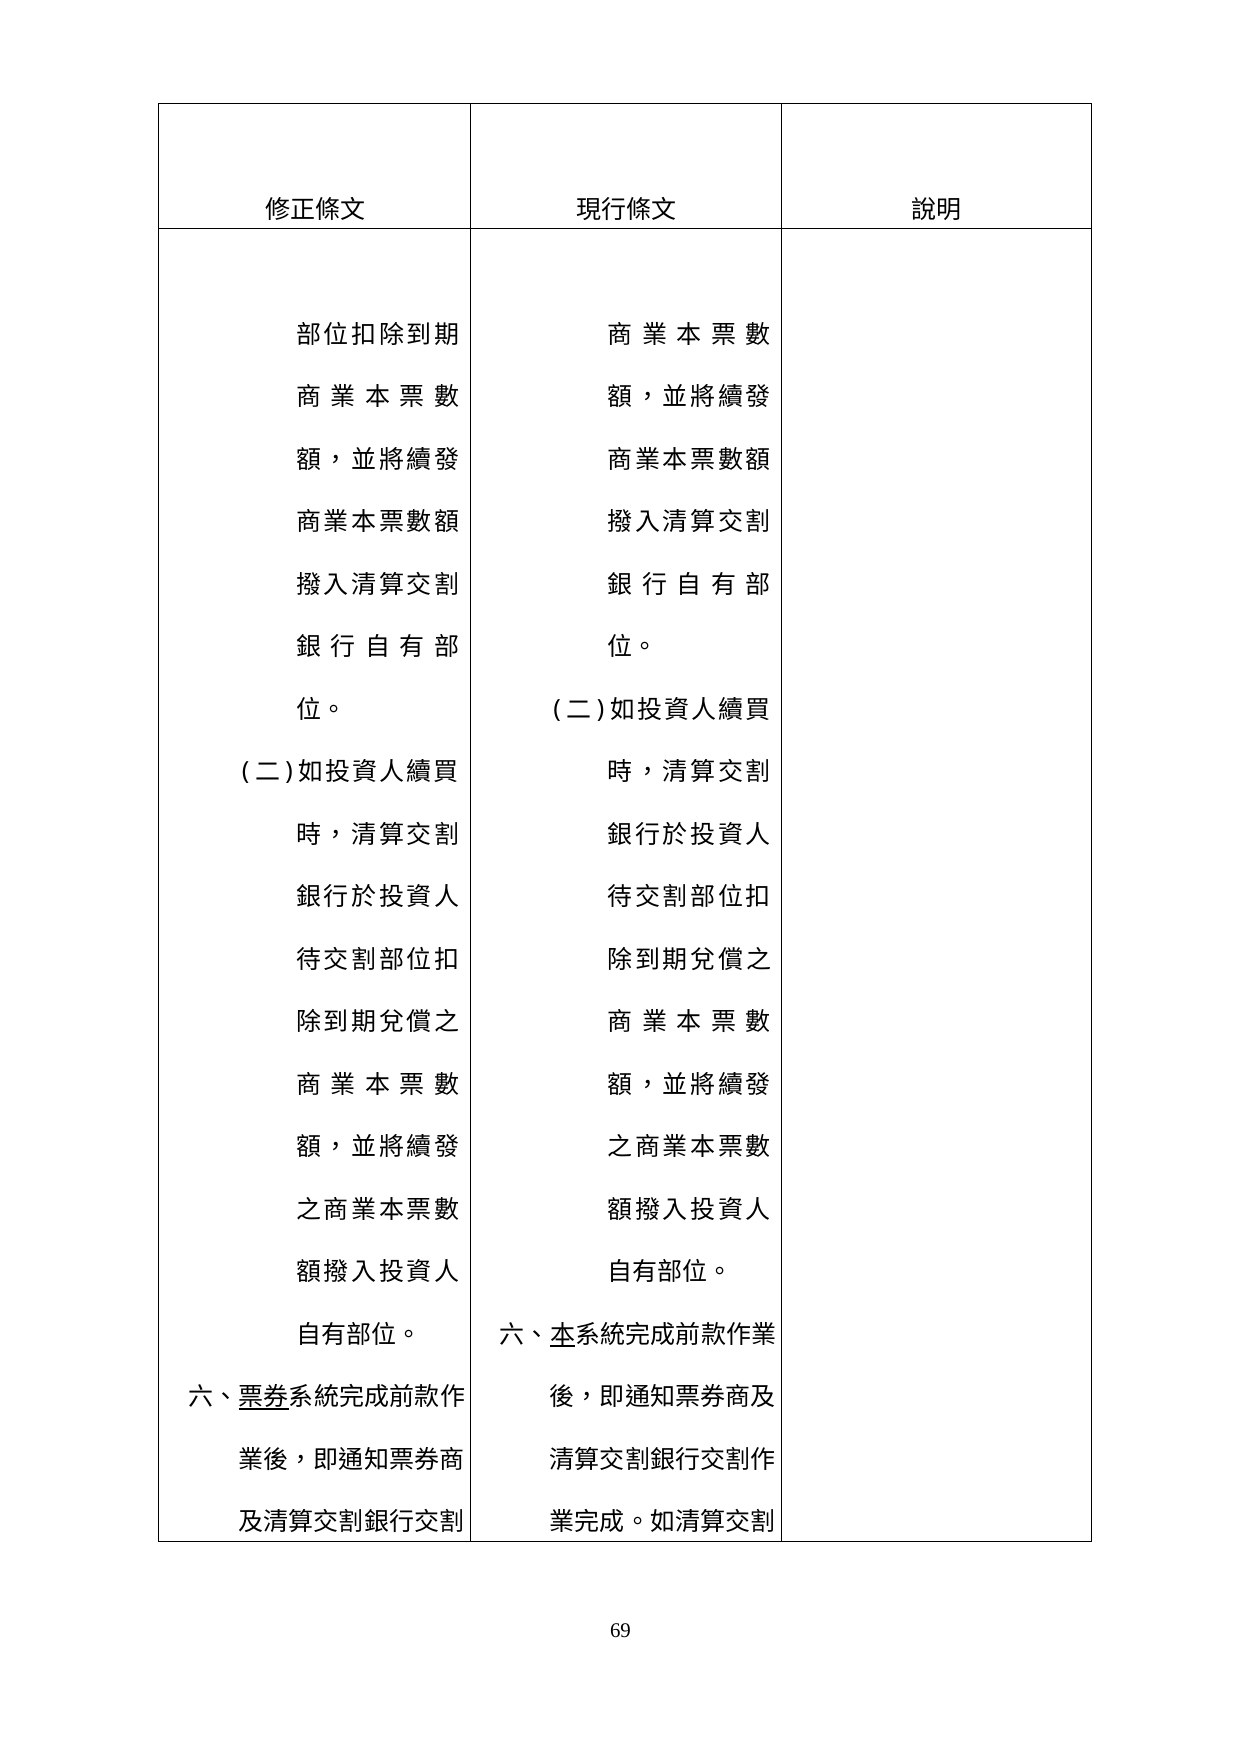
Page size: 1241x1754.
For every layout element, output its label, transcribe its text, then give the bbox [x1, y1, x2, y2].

table_header 修正條文 [159, 104, 470, 228]
table_cell 部位扣除到期商業本票數額，並將續發商業本票數額撥入清算交割銀行自有部位。 (二)如投資人續買時，清算交割銀行於投資人待交割部位扣除到期兌償之商業本票數額，並將續發之商業本票數額撥入投資人自有部位。 六、票券系統完成前款作業後，即通知票券商及清算交割銀行交割 [159, 229, 470, 1541]
table_header 現行條文 [471, 104, 781, 228]
table_header 說明 [782, 104, 1091, 228]
table_cell [782, 229, 1091, 1541]
table_cell 商業本票數額，並將續發商業本票數額撥入清算交割銀行自有部位。 (二)如投資人續買時，清算交割銀行於投資人待交割部位扣除到期兌償之商業本票數額，並將續發之商業本票數額撥入投資人自有部位。 六、本系統完成前款作業後，即通知票券商及清算交割銀行交割作業完成。如清算交割 [471, 229, 781, 1541]
